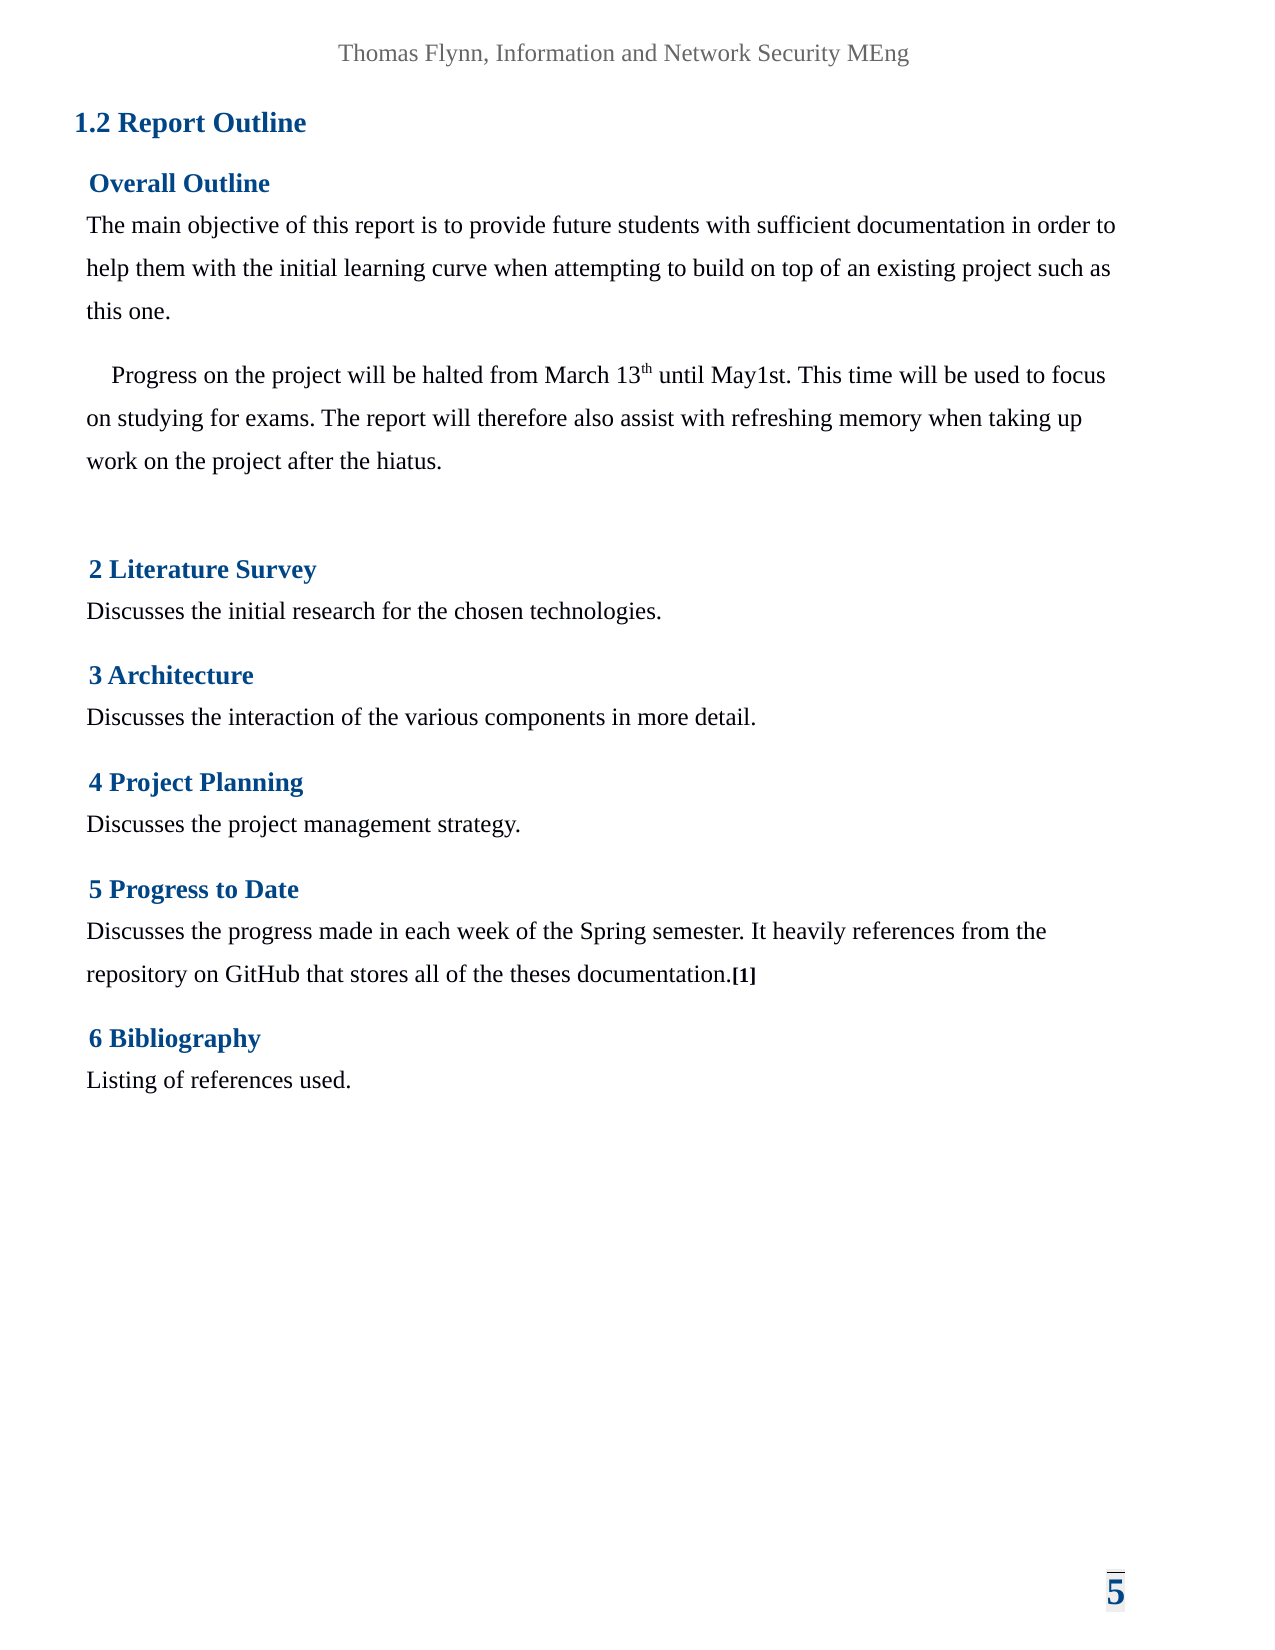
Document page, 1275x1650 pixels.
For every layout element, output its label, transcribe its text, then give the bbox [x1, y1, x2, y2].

subtitle 5 Progress to Date [89, 873, 1125, 904]
text Discusses the initial research for the chosen technologies. [86, 596, 1125, 624]
subtitle 3 Architecture [89, 659, 1125, 691]
subtitle 1.2 Report Outline [74, 105, 1125, 138]
text Discusses the interaction of the various components in more detail. [86, 702, 1125, 731]
text The main objective of this report is to provide future students with sufficient documentation in order to help them with the initial learning curve when attempting to build on top of an existing project such as this one. [86, 210, 1125, 325]
text Progress on the project will be halted from March 13th until May1st. This time will be used to focus on studying for exams. The report will therefore also assist with refreshing memory when taking up work on the project after the hiatus. [86, 360, 1125, 475]
subtitle 4 Project Planning [89, 766, 1125, 797]
subtitle 6 Bibliography [89, 1023, 1125, 1054]
subtitle Overall Outline [89, 167, 1125, 198]
text Discusses the project management strategy. [86, 809, 1125, 838]
text Discusses the progress made in each week of the Spring semester. It heavily references from the repository on GitHub that stores all of the theses documentation.[1] [86, 916, 1125, 988]
subtitle 2 Literature Survey [89, 553, 1125, 584]
text Listing of references used. [86, 1066, 1125, 1094]
